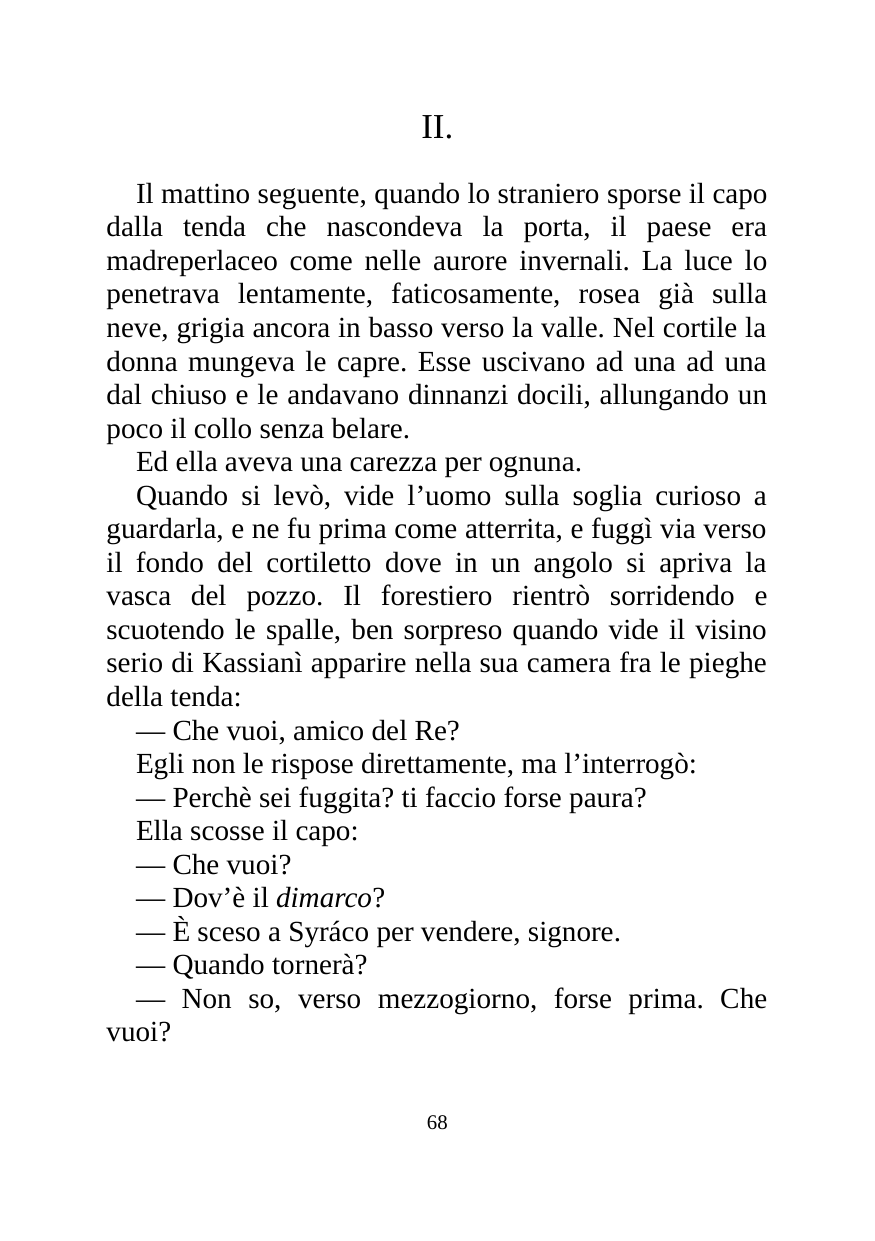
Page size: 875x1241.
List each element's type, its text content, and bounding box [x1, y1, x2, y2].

text Ed ella aveva una carezza per ognuna. [106, 444, 768, 478]
text — Che vuoi? [106, 847, 768, 880]
text Ella scosse il capo: [106, 813, 768, 847]
text Egli non le rispose direttamente, ma l’interrogò: [106, 746, 768, 780]
subtitle II. [106, 106, 768, 146]
text Quando si levò, vide l’uomo sulla soglia curioso a guardarla, e ne fu prima come atterrita, e fuggì via verso il fondo del cortiletto dove in un angolo si apriva la vasca del pozzo. Il forestiero rientrò sorridendo e scuotendo le spalle, ben sorpreso quando vide il visino serio di Kassianì apparire nella sua camera fra le pieghe della tenda: [106, 478, 768, 713]
text Il mattino seguente, quando lo straniero sporse il capo dalla tenda che nascondeva la porta, il paese era madreperlaceo come nelle aurore invernali. La luce lo penetrava lentamente, faticosamente, rosea già sulla neve, grigia ancora in basso verso la valle. Nel cortile la donna mungeva le capre. Esse uscivano ad una ad una dal chiuso e le andavano dinnanzi docili, allungando un poco il collo senza belare. [106, 176, 768, 444]
text — Quando tornerà? [106, 947, 768, 981]
text — È sceso a Syráco per vendere, signore. [106, 914, 768, 947]
text — Che vuoi, amico del Re? [106, 713, 768, 746]
text — Non so, verso mezzogiorno, forse prima. Che vuoi? [106, 981, 768, 1048]
text — Dov’è il dimarco? [106, 880, 768, 914]
text — Perchè sei fuggita? ti faccio forse paura? [106, 780, 768, 813]
